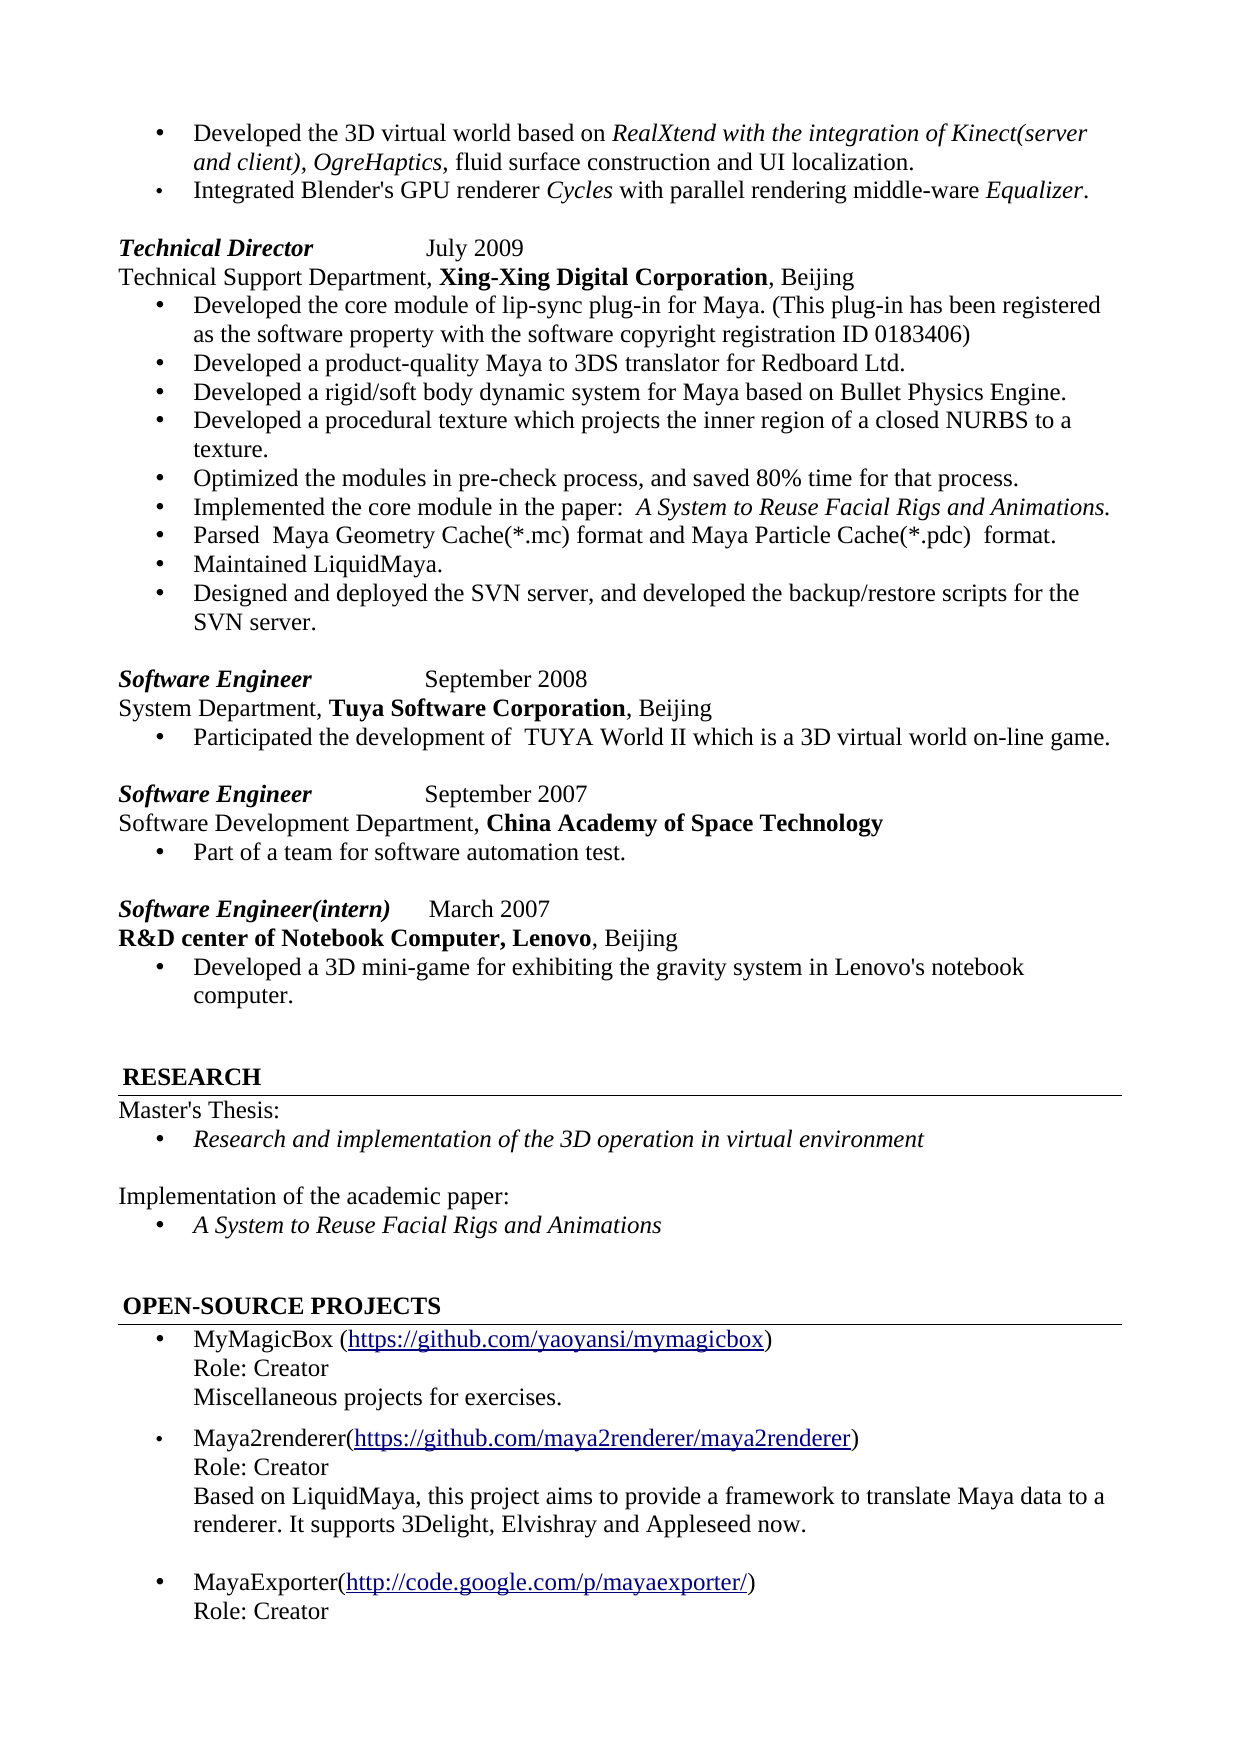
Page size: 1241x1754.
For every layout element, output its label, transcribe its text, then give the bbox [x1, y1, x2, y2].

list Parsed Maya Geometry Cache(*.mc) format and Maya Particle Cache(*.pdc) format. [156, 521, 1122, 549]
list Optimized the modules in pre-check process, and saved 80% time for that process. [156, 463, 1122, 492]
list Developed a product-quality Maya to 3DS translator for Redboard Ltd. [156, 348, 1122, 377]
list Developed a rigid/soft body dynamic system for Maya based on Bullet Physics Engine. [156, 377, 1122, 406]
list Developed a procedural texture which projects the inner region of a closed NURBS to a texture. [156, 406, 1122, 463]
list Integrated Blender's GPU renderer Cycles with parallel rendering middle-ware Equalizer. [156, 176, 1122, 204]
list Developed the 3D virtual world based on RealXtend with the integration of Kinect(server and client), OgreHaptics, fluid surface construction and UI localization. [156, 118, 1122, 176]
text Implementation of the academic paper: [118, 1181, 1122, 1210]
text Technical Support Department, Xing-Xing Digital Corporation, Beijing [118, 262, 1122, 291]
list Research and implementation of the 3D operation in virtual environment [156, 1124, 1122, 1153]
text Technical Director July 2009 [118, 233, 1122, 262]
list Based on LiquidMaya, this project aims to provide a framework to translate Maya data to a renderer. It supports 3Delight, Elvishray and Appleseed now. [156, 1481, 1122, 1538]
list MayaExporter(http://code.google.com/p/mayaexporter/) [156, 1567, 1122, 1596]
list Maya2renderer(https://github.com/maya2renderer/maya2renderer) [156, 1423, 1122, 1452]
list Part of a team for software automation test. [156, 837, 1122, 866]
text RESEARCH [118, 1057, 1122, 1095]
list A System to Reuse Facial Rigs and Animations [156, 1210, 1122, 1239]
text R&D center of Notebook Computer, Lenovo, Beijing [118, 923, 1122, 952]
list Developed the core module of lip-sync plug-in for Maya. (This plug-in has been registered as the software property with the software copyright registration ID 0183406) [156, 291, 1122, 348]
text System Department, Tuya Software Corporation, Beijing [118, 693, 1122, 722]
list Role: Creator [156, 1452, 1122, 1481]
list MyMagicBox (https://github.com/yaoyansi/mymagicbox) Role: Creator Miscellaneous projects for exercises. [156, 1325, 1122, 1411]
list Maintained LiquidMaya. [156, 549, 1122, 578]
list Participated the development of TUYA World II which is a 3D virtual world on-line game. [156, 722, 1122, 751]
text Software Engineer September 2007 [118, 779, 1122, 808]
list Designed and deployed the SVN server, and developed the backup/restore scripts for the SVN server. [156, 578, 1122, 636]
text OPEN-SOURCE PROJECTS [118, 1287, 1122, 1324]
text Software Development Department, China Academy of Space Technology [118, 808, 1122, 837]
text Software Engineer(intern) March 2007 [118, 894, 1122, 923]
list Implemented the core module in the paper: A System to Reuse Facial Rigs and Animations. [156, 492, 1122, 521]
text Software Engineer September 2008 [118, 664, 1122, 693]
list Developed a 3D mini-game for exhibiting the gravity system in Lenovo's notebook computer. [156, 952, 1122, 1009]
list Role: Creator [156, 1596, 1122, 1624]
text Master's Thesis: [118, 1096, 1122, 1124]
